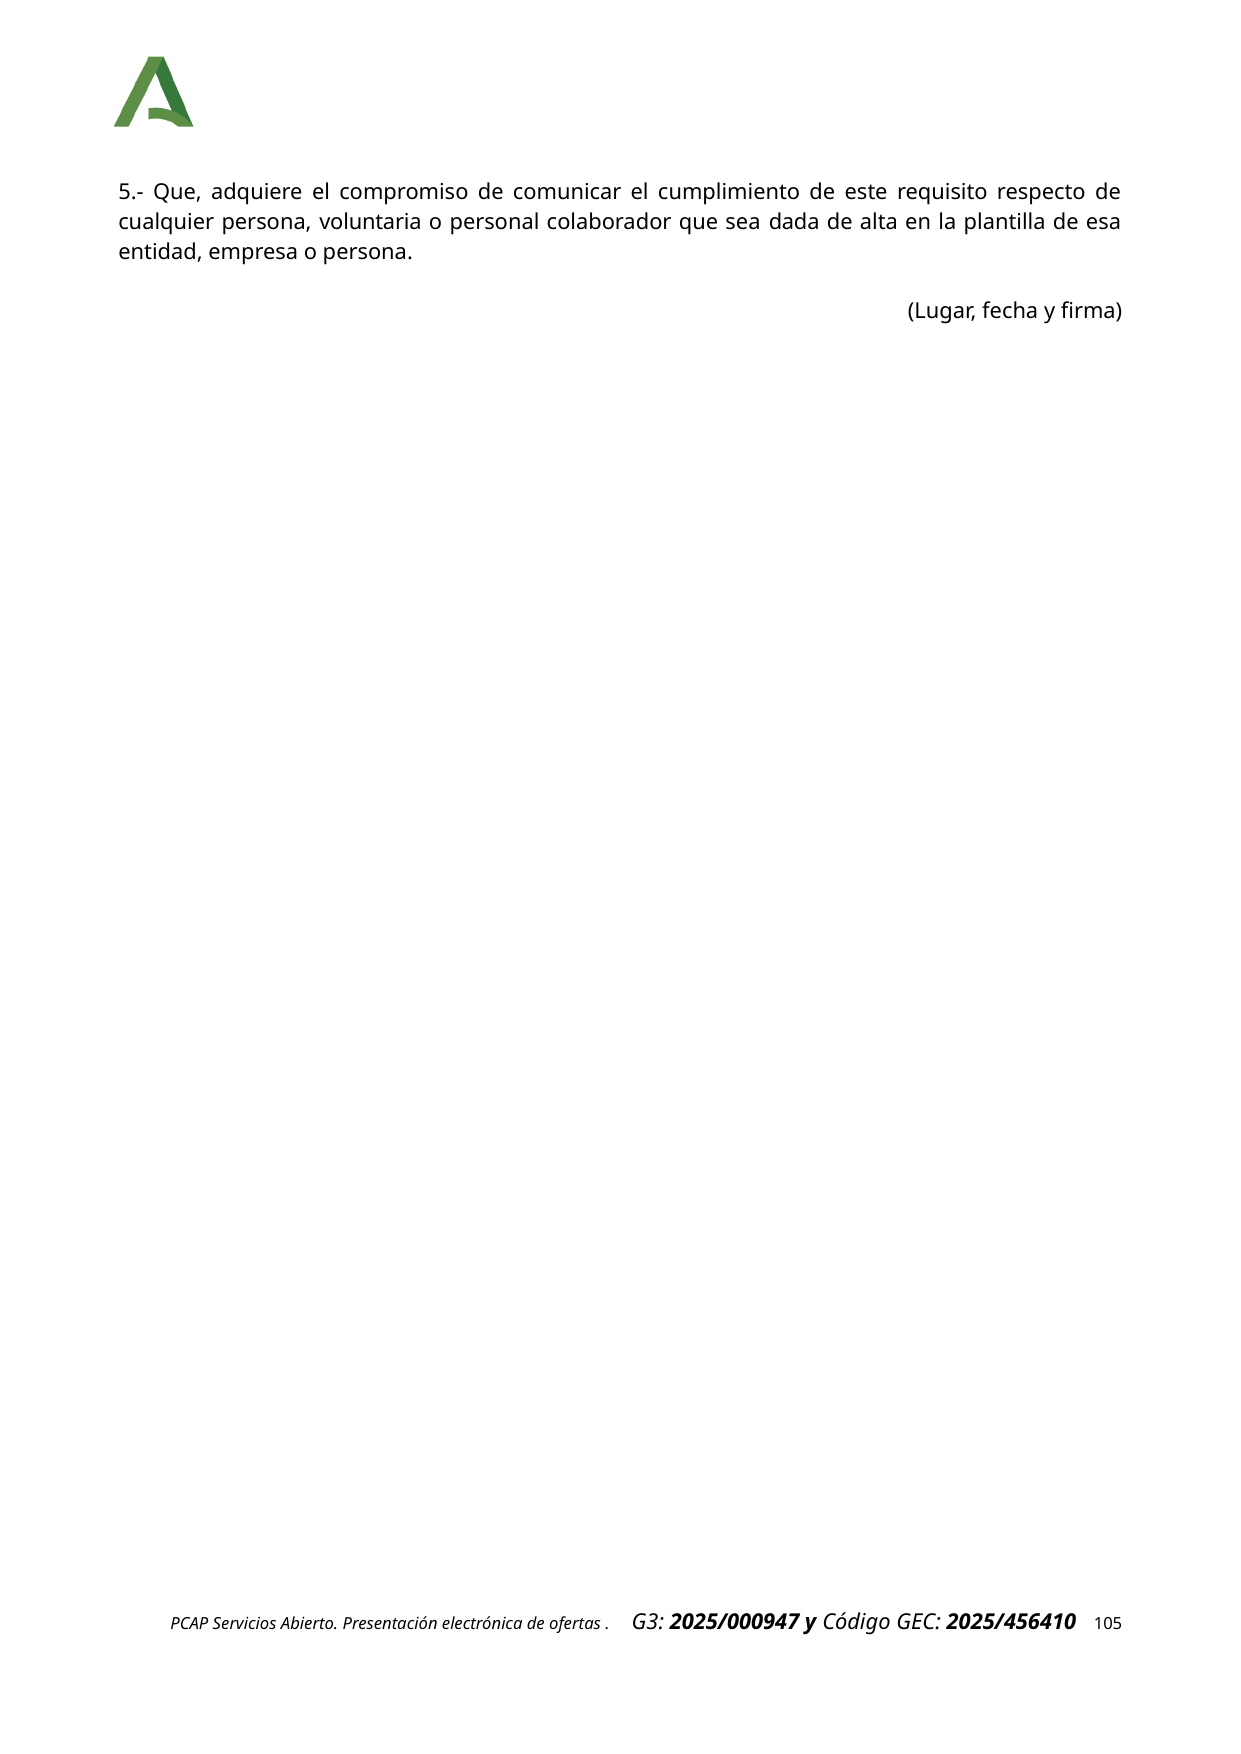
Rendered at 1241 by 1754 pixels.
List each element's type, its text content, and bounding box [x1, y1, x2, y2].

picture [109, 52, 198, 131]
text (Lugar, fecha y firma) [118, 296, 1122, 325]
text 5.- Que, adquiere el compromiso de comunicar el cumplimiento de este requisito respecto de cualquier persona, voluntaria o personal colaborador que sea dada de alta en la plantilla de esa entidad, empresa o persona. [118, 176, 1122, 266]
